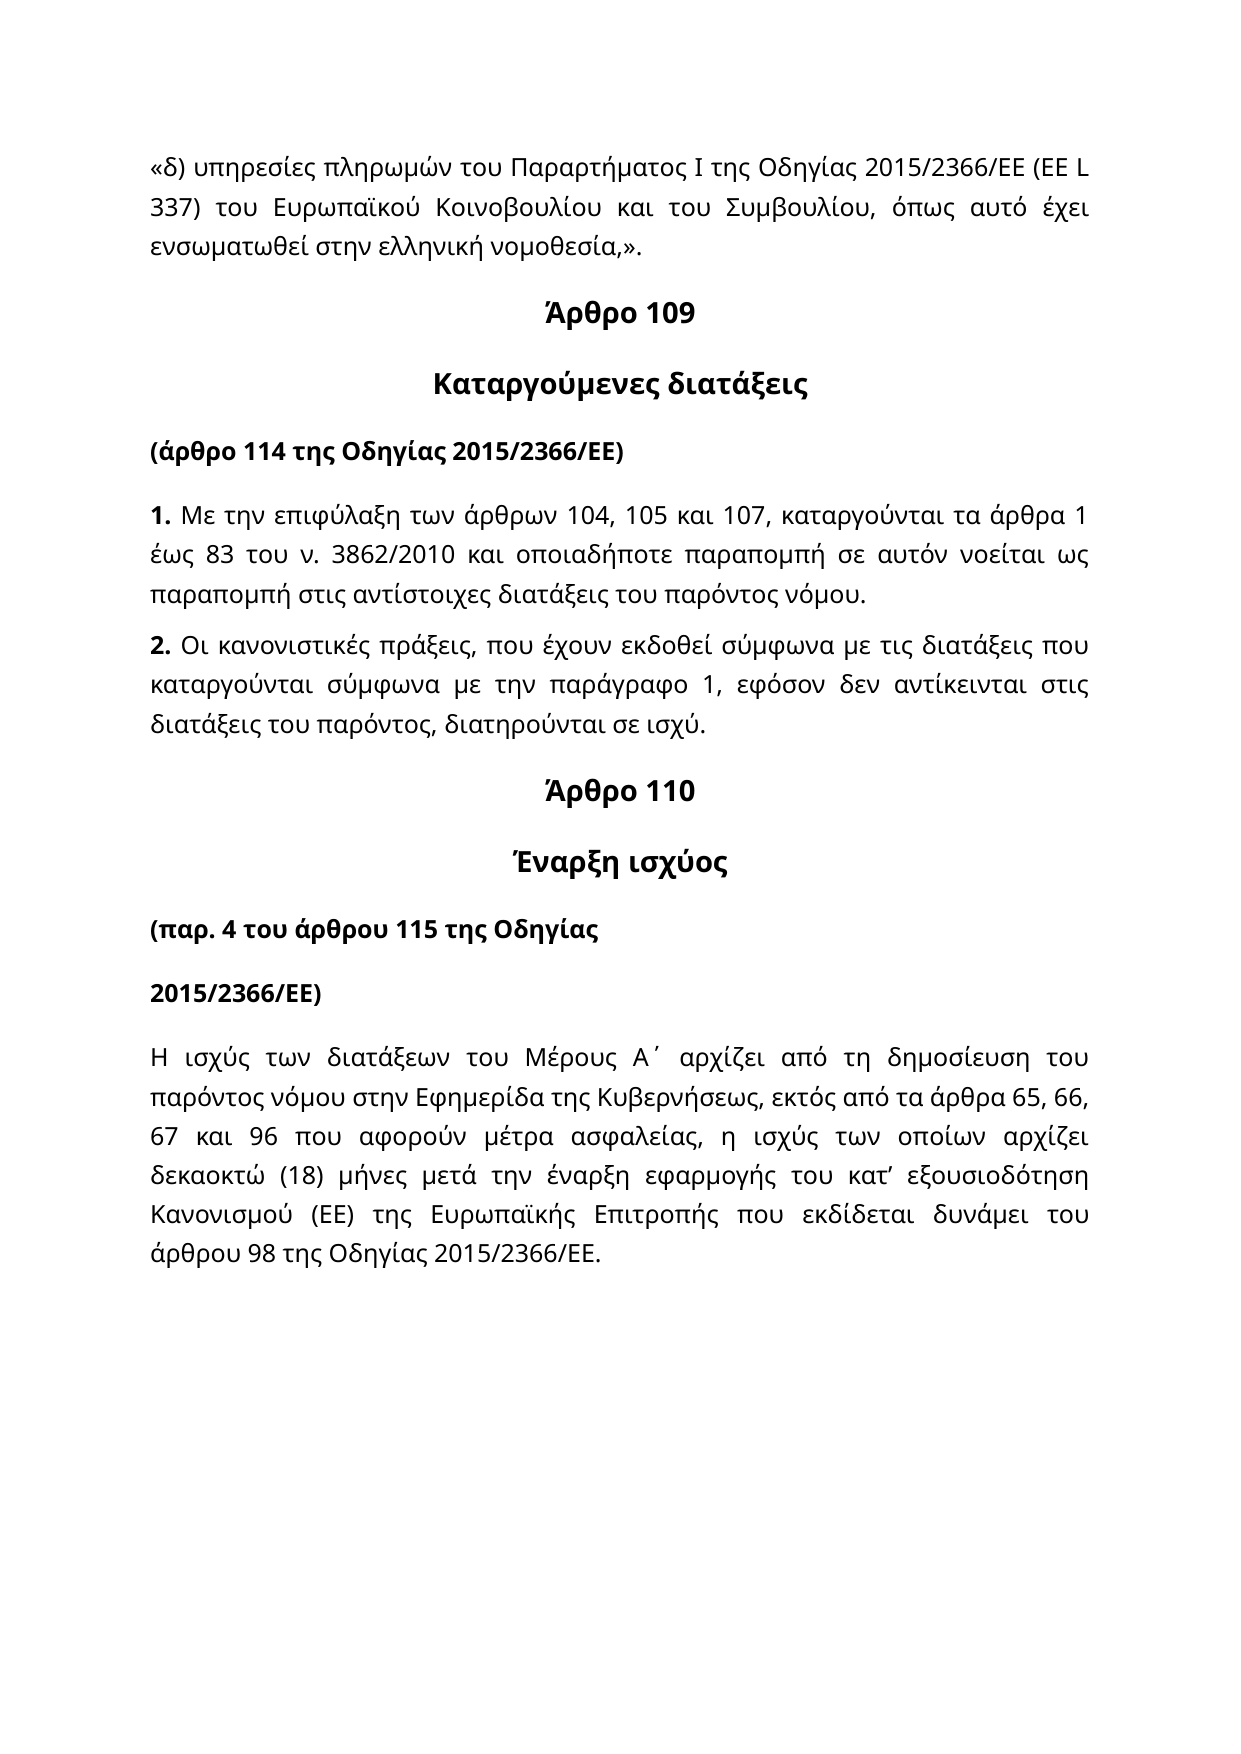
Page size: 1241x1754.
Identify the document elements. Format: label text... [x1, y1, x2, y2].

subtitle Έναρξη ισχύος [150, 841, 1090, 881]
text 2015/2366/ΕΕ) [150, 976, 1090, 1010]
text 2. Οι κανονιστικές πράξεις, που έχουν εκδοθεί σύμφωνα με τις διατάξεις που καταργούνται σύμφωνα με την παράγραφο 1, εφόσον δεν αντίκεινται στις διατάξεις του παρόντος, διατηρούνται σε ισχύ. [150, 628, 1090, 740]
text «δ) υπηρεσίες πληρωμών του Παραρτήματος Ι της Οδηγίας 2015/2366/ΕΕ (EE L 337) του Ευρωπαϊκού Κοινοβουλίου και του Συμβουλίου, όπως αυτό έχει ενσωματωθεί στην ελληνική νομοθεσία,». [150, 150, 1090, 262]
text 1. Με την επιφύλαξη των άρθρων 104, 105 και 107, καταργούνται τα άρθρα 1 έως 83 του ν. 3862/2010 και οποιαδήποτε παραπομπή σε αυτόν νοείται ως παραπομπή στις αντίστοιχες διατάξεις του παρόντος νόμου. [150, 498, 1090, 610]
text Η ισχύς των διατάξεων του Μέρους Α΄ αρχίζει από τη δημοσίευση του παρόντος νόμου στην Εφημερίδα της Κυβερνήσεως, εκτός από τα άρθρα 65, 66, 67 και 96 που αφορούν μέτρα ασφαλείας, η ισχύς των οποίων αρχίζει δεκαοκτώ (18) μήνες μετά την έναρξη εφαρμογής του κατ’ εξουσιοδότηση Κανονισμού (ΕΕ) της Ευρωπαϊκής Επιτροπής που εκδίδεται δυνάμει του άρθρου 98 της Οδηγίας 2015/2366/ΕΕ. [150, 1040, 1090, 1270]
subtitle Άρθρο 109 [150, 292, 1090, 332]
subtitle Καταργούμενες διατάξεις [150, 363, 1090, 403]
text (παρ. 4 του άρθρου 115 της Οδηγίας [150, 912, 1090, 946]
text (άρθρο 114 της Οδηγίας 2015/2366/ΕΕ) [150, 434, 1090, 468]
subtitle Άρθρο 110 [150, 770, 1090, 810]
